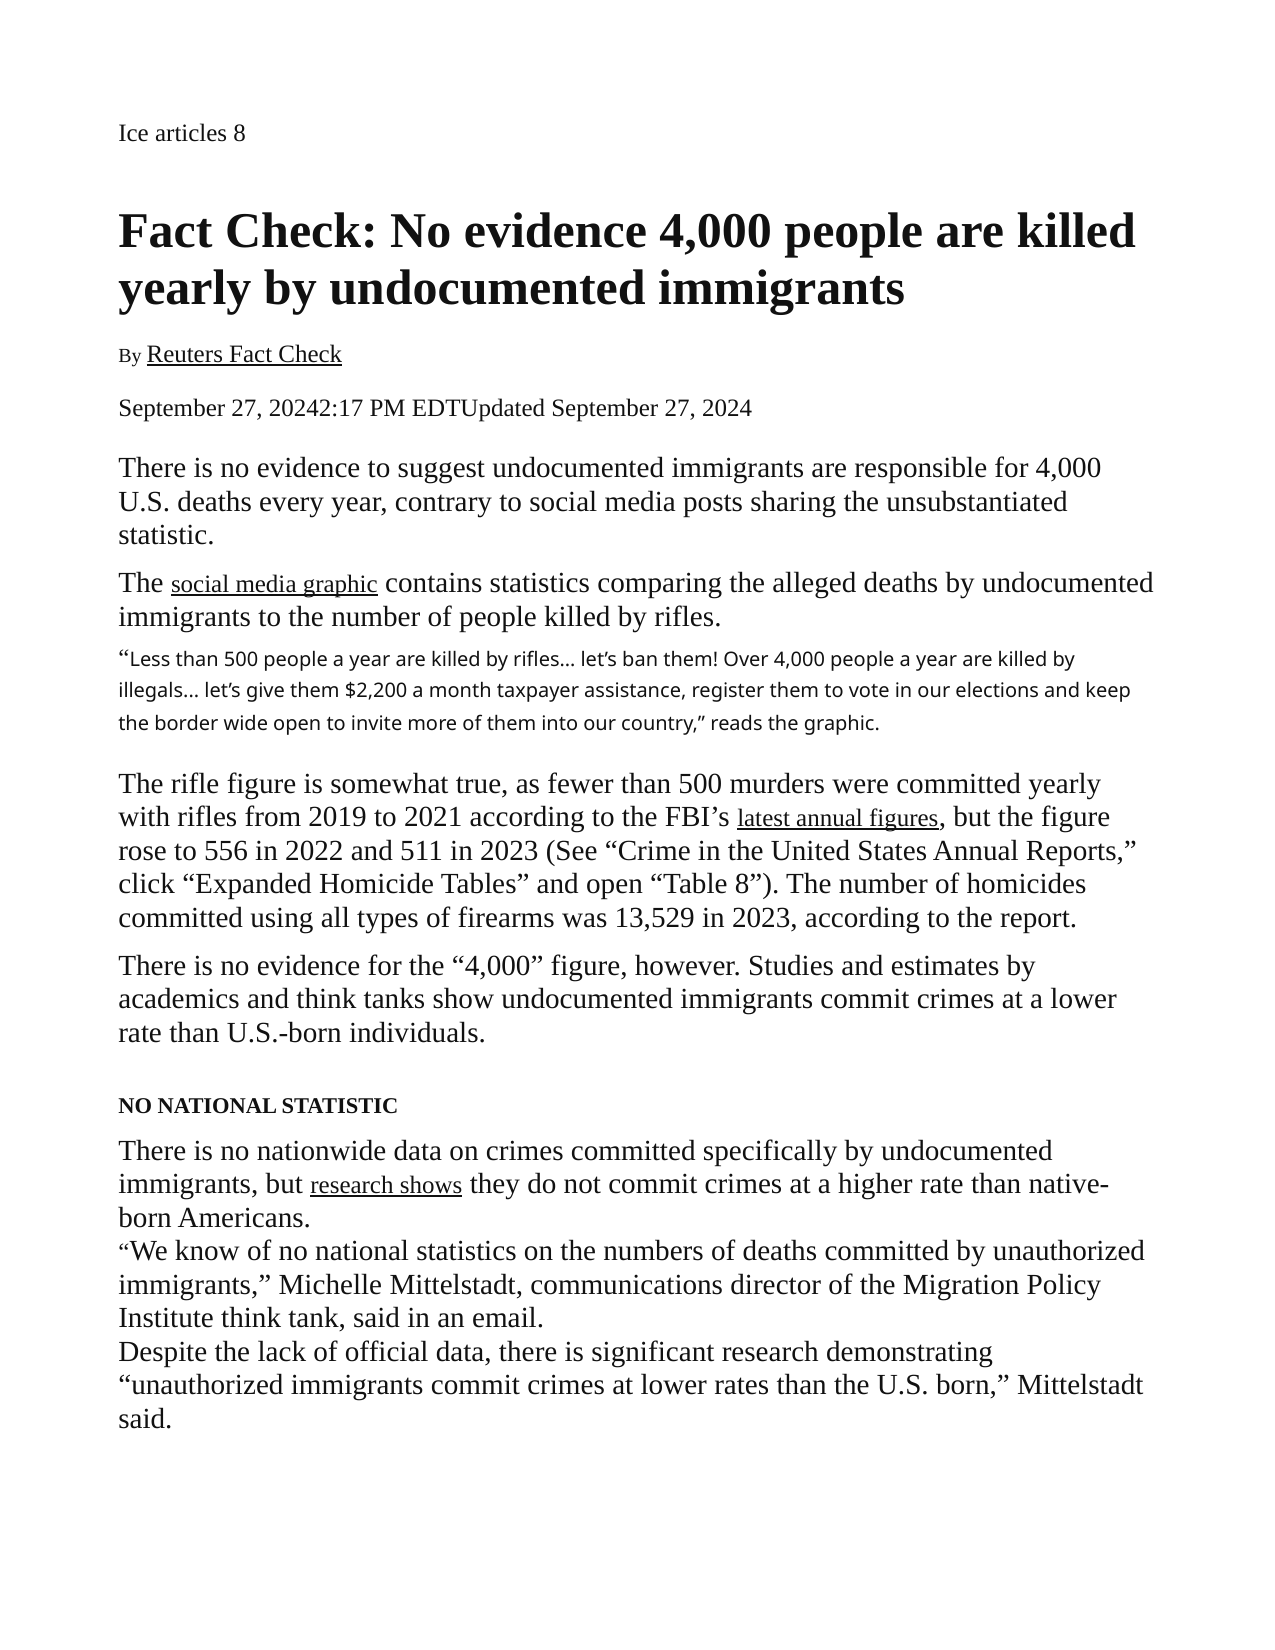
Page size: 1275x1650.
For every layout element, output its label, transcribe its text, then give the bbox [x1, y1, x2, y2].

text There is no nationwide data on crimes committed specifically by undocumented immigrants, but research shows they do not commit crimes at a higher rate than native-born Americans. [118, 1133, 1157, 1233]
text The rifle figure is somewhat true, as fewer than 500 murders were committed yearly with rifles from 2019 to 2021 according to the FBI’s latest annual figures, but the figure rose to 556 in 2022 and 511 in 2023 (See “Crime in the United States Annual Reports,” click “Expanded Homicide Tables” and open “Table 8”). The number of homicides committed using all types of firearms was 13,529 in 2023, according to the report. [118, 766, 1157, 933]
text “We know of no national statistics on the numbers of deaths committed by unauthorized immigrants,” Michelle Mittelstadt, communications director of the Migration Policy Institute think tank, said in an email. [118, 1233, 1157, 1334]
text The social media graphic contains statistics comparing the alleged deaths by undocumented immigrants to the number of people killed by rifles. [118, 566, 1157, 633]
text There is no evidence to suggest undocumented immigrants are responsible for 4,000 U.S. deaths every year, contrary to social media posts sharing the unsubstantiated statistic. [118, 450, 1157, 551]
text September 27, 20242:17 PM EDTUpdated September 27, 2024 [118, 393, 1157, 421]
text Ice articles 8 [118, 118, 1157, 147]
subtitle Fact Check: No evidence 4,000 people are killed yearly by undocumented immigrants [118, 201, 1157, 316]
text By Reuters Fact Check [118, 338, 1157, 368]
text “Less than 500 people a year are killed by rifles… let’s ban them! Over 4,000 people a year are killed by illegals... let’s give them $2,200 a month taxpayer assistance, register them to vote in our elections and keep the border wide open to invite more of them into our country,” reads the graphic. [118, 643, 1157, 737]
text Despite the lack of official data, there is significant research demonstrating “unauthorized immigrants commit crimes at lower rates than the U.S. born,” Mittelstadt said. [118, 1334, 1157, 1434]
text There is no evidence for the “4,000” figure, however. Studies and estimates by academics and think tanks show undocumented immigrants commit crimes at a lower rate than U.S.-born individuals. [118, 948, 1157, 1049]
subtitle NO NATIONAL STATISTIC [118, 1092, 1157, 1118]
